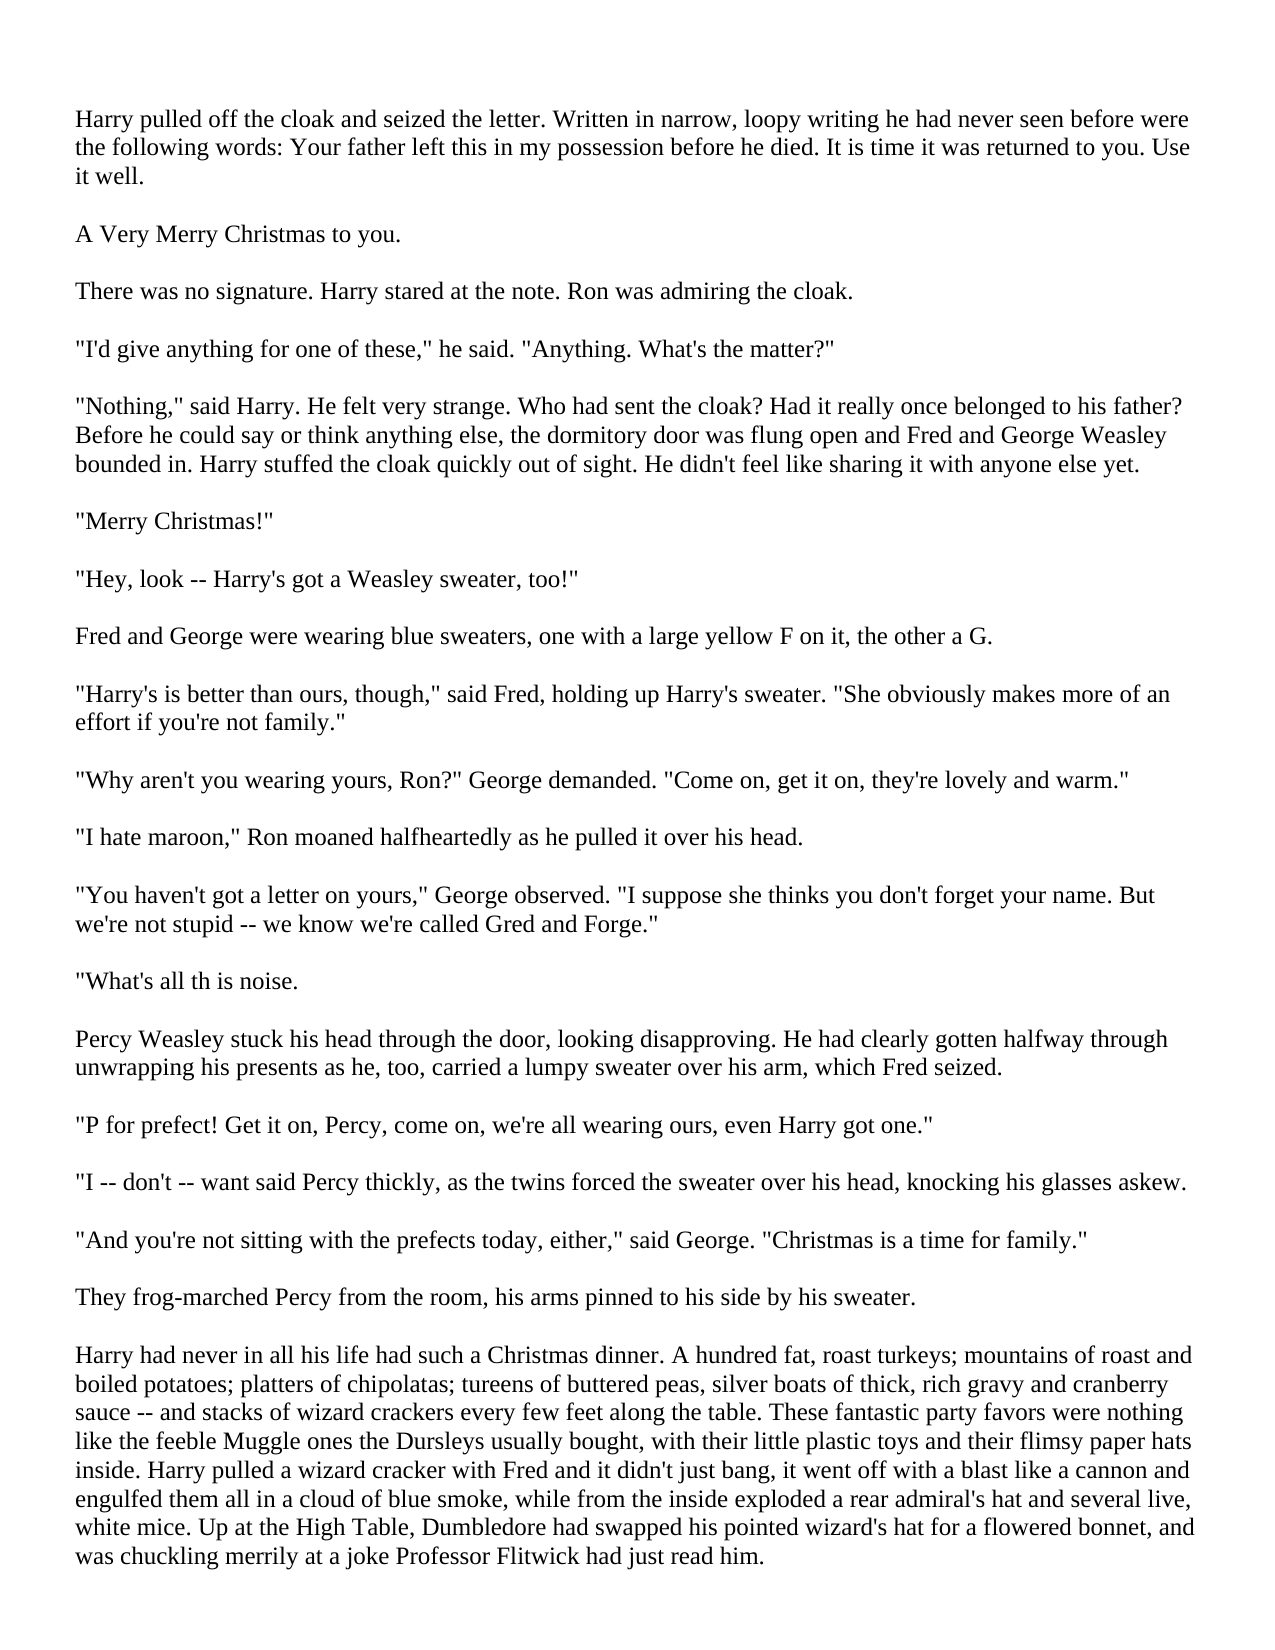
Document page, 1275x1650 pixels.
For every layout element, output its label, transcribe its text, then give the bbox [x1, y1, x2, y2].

text Harry had never in all his life had such a Christmas dinner. A hundred fat, roast turkeys; mountains of roast and boiled potatoes; platters of chipolatas; tureens of buttered peas, silver boats of thick, rich gravy and cranberry sauce -- and stacks of wizard crackers every few feet along the table. These fantastic party favors were nothing like the feeble Muggle ones the Dursleys usually bought, with their little plastic toys and their flimsy paper hats inside. Harry pulled a wizard cracker with Fred and it didn't just bang, it went off with a blast like a cannon and engulfed them all in a cloud of blue smoke, while from the inside exploded a rear admiral's hat and several live, white mice. Up at the High Table, Dumbledore had swapped his pointed wizard's hat for a flowered bonnet, and was chuckling merrily at a joke Professor Flitwick had just read him. [75, 1340, 1200, 1570]
text A Very Merry Christmas to you. [75, 219, 1200, 247]
text "P for prefect! Get it on, Percy, come on, we're all wearing ours, even Harry got one." [75, 1110, 1200, 1139]
text "You haven't got a letter on yours," George observed. "I suppose she thinks you don't forget your name. But we're not stupid -- we know we're called Gred and Forge." [75, 880, 1200, 937]
text "Hey, look -- Harry's got a Weasley sweater, too!" [75, 564, 1200, 592]
text "And you're not sitting with the prefects today, either," said George. "Christmas is a time for family." [75, 1225, 1200, 1254]
text They frog-marched Percy from the room, his arms pinned to his side by his sweater. [75, 1282, 1200, 1311]
text "Why aren't you wearing yours, Ron?" George demanded. "Come on, get it on, they're lovely and warm." [75, 765, 1200, 794]
text "What's all th is noise. [75, 966, 1200, 995]
text "Nothing," said Harry. He felt very strange. Who had sent the cloak? Had it really once belonged to his father? Before he could say or think anything else, the dormitory door was flung open and Fred and George Weasley bounded in. Harry stuffed the cloak quickly out of sight. He didn't feel like sharing it with anyone else yet. [75, 391, 1200, 477]
text Percy Weasley stuck his head through the door, looking disapproving. He had clearly gotten halfway through unwrapping his presents as he, too, carried a lumpy sweater over his arm, which Fred seized. [75, 1024, 1200, 1081]
text "Harry's is better than ours, though," said Fred, holding up Harry's sweater. "She obviously makes more of an effort if you're not family." [75, 679, 1200, 736]
text "I hate maroon," Ron moaned halfheartedly as he pulled it over his head. [75, 822, 1200, 851]
text Fred and George were wearing blue sweaters, one with a large yellow F on it, the other a G. [75, 621, 1200, 650]
text "I'd give anything for one of these," he said. "Anything. What's the matter?" [75, 334, 1200, 362]
text Harry pulled off the cloak and seized the letter. Written in narrow, loopy writing he had never seen before were the following words: Your father left this in my possession before he died. It is time it was returned to you. Use it well. [75, 104, 1200, 190]
text "Merry Christmas!" [75, 506, 1200, 535]
text There was no signature. Harry stared at the note. Ron was admiring the cloak. [75, 276, 1200, 305]
text "I -- don't -- want said Percy thickly, as the twins forced the sweater over his head, knocking his glasses askew. [75, 1167, 1200, 1196]
